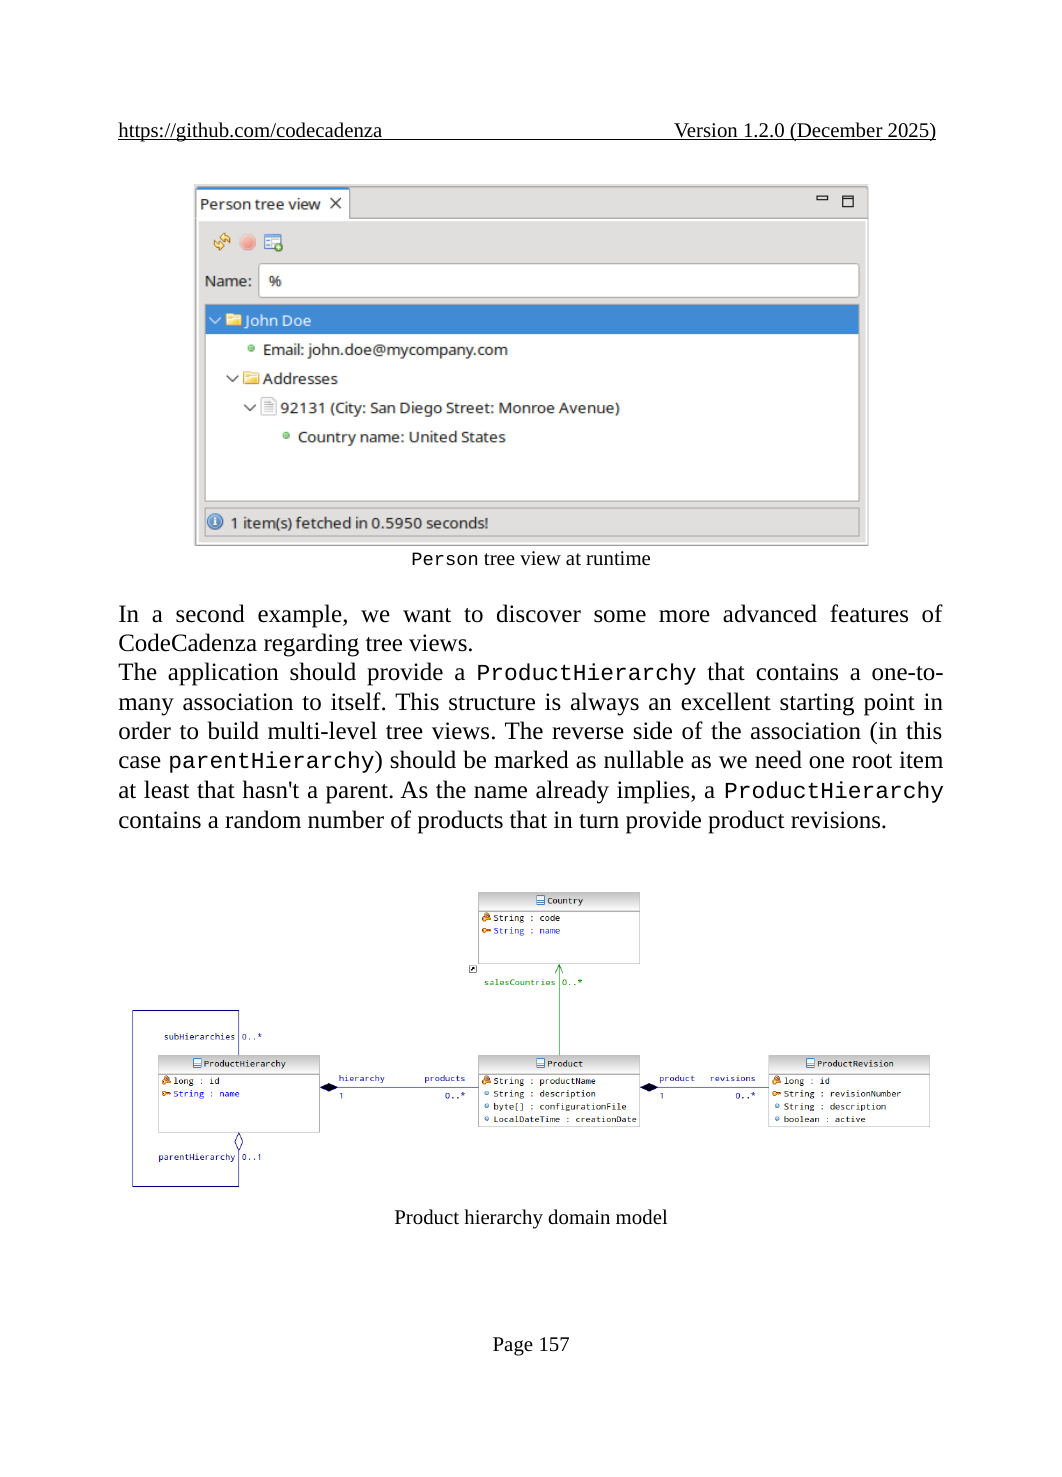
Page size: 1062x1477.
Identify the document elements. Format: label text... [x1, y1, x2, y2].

picture [118, 875, 944, 1205]
picture [193, 184, 869, 546]
text The application should provide a ProductHierarchy that contains a one-to-many association to itself. This structure is always an excellent starting point in order to build multi-level tree views. The reverse side of the association (in this case parentHierarchy) should be marked as nullable as we need one root item at least that hasn't a parent. As the name already implies, a ProductHierarchy contains a random number of products that in turn provide product revisions. [118, 657, 944, 834]
text Product hierarchy domain model [118, 1205, 944, 1229]
text In a second example, we want to discover some more advanced features of CodeCadenza regarding tree views. [118, 599, 944, 657]
text Person tree view at runtime [193, 546, 868, 571]
